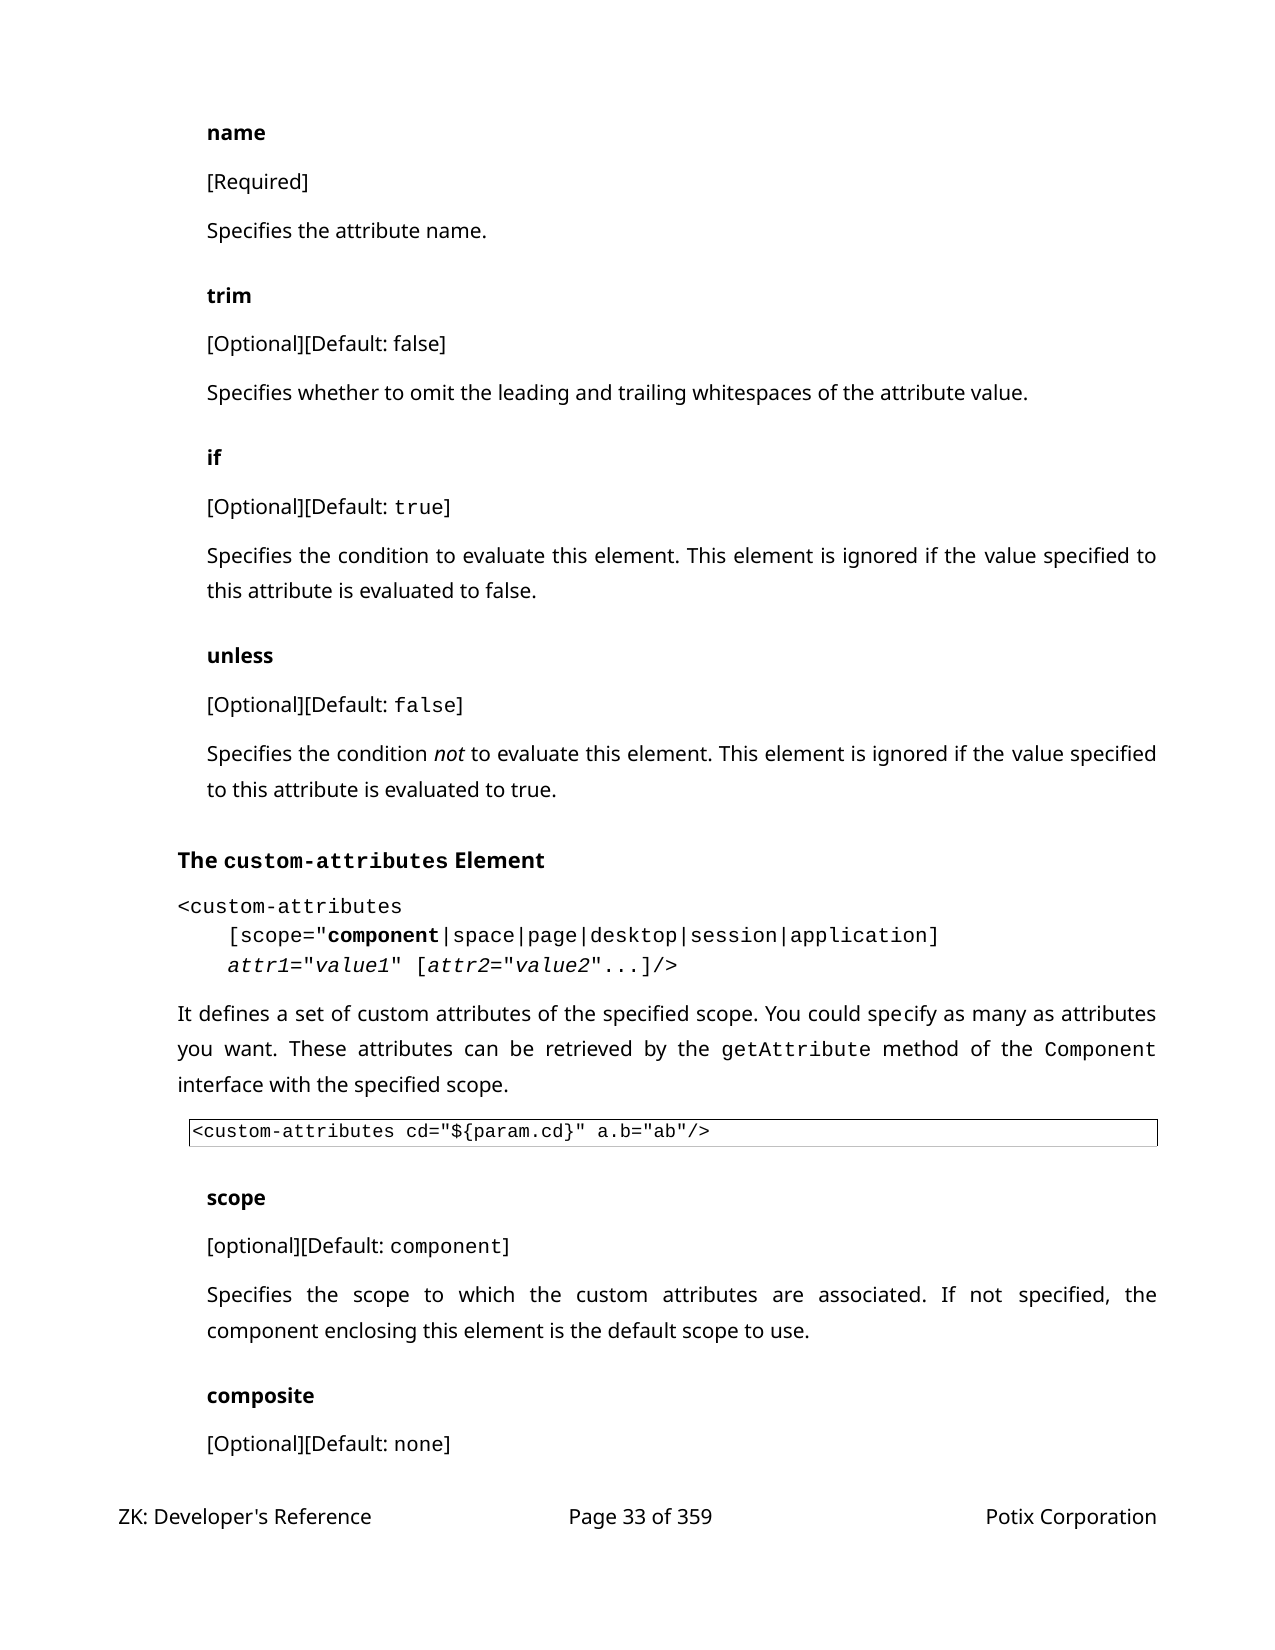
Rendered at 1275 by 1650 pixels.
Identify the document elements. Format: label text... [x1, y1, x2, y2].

text Specifies the condition to evaluate this element. This element is ignored if the value specified to this attribute is evaluated to false. [207, 541, 1157, 605]
text [Optional][Default: false] [207, 690, 1157, 719]
text <custom-attributes cd="${param.cd}" a.b="ab"/> [190, 1120, 1157, 1146]
text [Optional][Default: none] [207, 1429, 1157, 1458]
text Specifies the condition not to evaluate this element. This element is ignored if the value specified to this attribute is evaluated to true. [207, 739, 1157, 803]
subtitle name [207, 118, 1157, 146]
text [Required] [207, 167, 1157, 195]
text <custom-attributes [scope="component|space|page|desktop|session|application] attr1="value1" [attr2="value2"...]/> [177, 896, 1157, 978]
text Specifies the attribute name. [207, 216, 1157, 244]
subtitle trim [207, 281, 1157, 309]
subtitle scope [207, 1183, 1157, 1211]
subtitle unless [207, 641, 1157, 670]
text [optional][Default: component] [207, 1231, 1157, 1260]
subtitle composite [207, 1381, 1157, 1409]
subtitle The custom-attributes Element [177, 845, 1157, 876]
subtitle if [207, 443, 1157, 472]
text [Optional][Default: false] [207, 329, 1157, 358]
text It defines a set of custom attributes of the specified scope. You could specify as many as attributes you want. These attributes can be retrieved by the getAttribute method of the Component interface with the specified scope. [177, 999, 1157, 1098]
text Specifies whether to omit the leading and trailing whitespaces of the attribute value. [207, 378, 1157, 407]
text Specifies the scope to which the custom attributes are associated. If not specified, the component enclosing this element is the default scope to use. [207, 1281, 1157, 1344]
text [Optional][Default: true] [207, 492, 1157, 521]
